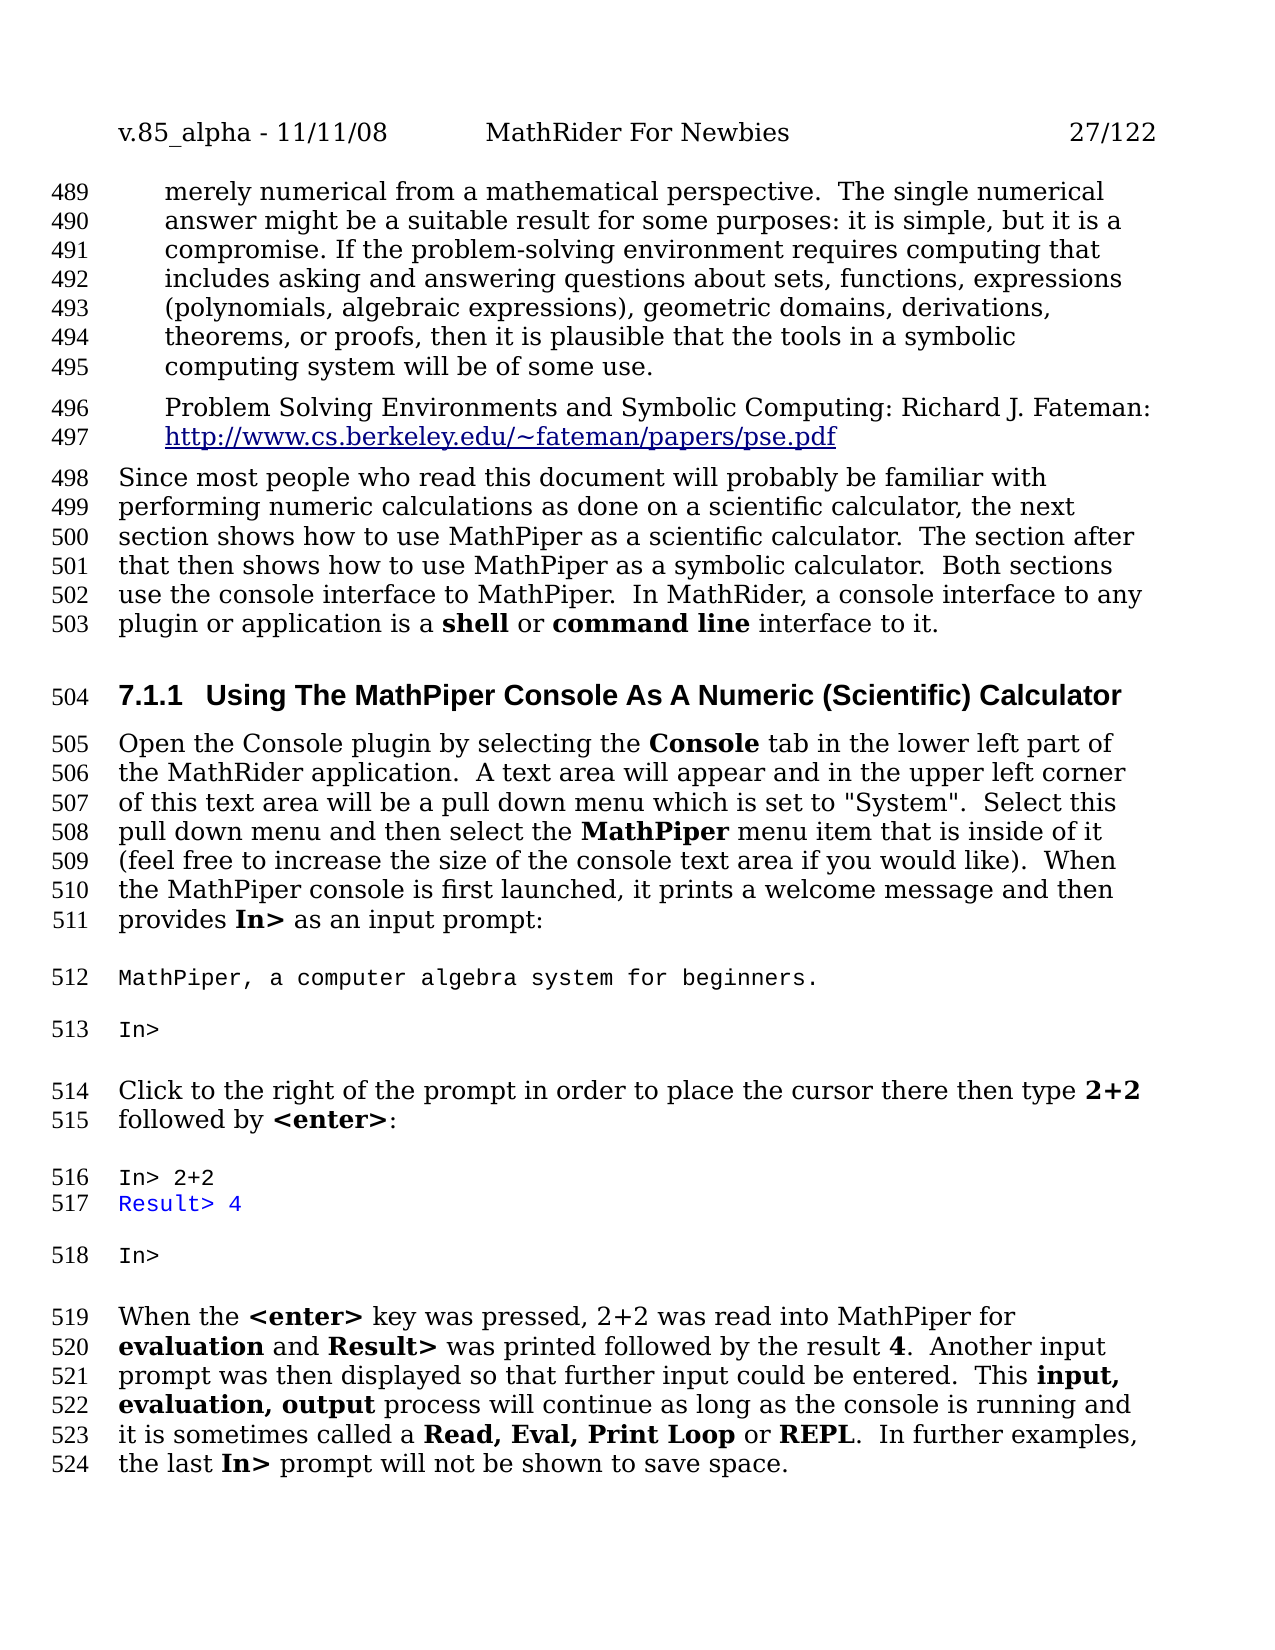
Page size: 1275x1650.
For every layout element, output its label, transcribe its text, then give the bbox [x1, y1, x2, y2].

text merely numerical from a mathematical perspective. The single numerical answer might be a suitable result for some purposes: it is simple, but it is a compromise. If the problem-solving environment requires computing that includes asking and answering questions about sets, functions, expressions (polynomials, algebraic expressions), geometric domains, derivations, theorems, or proofs, then it is plausible that the tools in a symbolic computing system will be of some use. [164, 177, 1157, 381]
text Click to the right of the prompt in order to place the cursor there then type 2+2 followed by <enter>: [118, 1076, 1157, 1134]
text Problem Solving Environments and Symbolic Computing: Richard J. Fateman: http://www.cs.berkeley.edu/~fateman/papers/pse.pdf [164, 393, 1157, 451]
text In> [118, 1244, 1157, 1270]
subtitle Using The MathPiper Console As A Numeric (Scientific) Calculator [118, 678, 1157, 711]
text In> [118, 1018, 1157, 1044]
text In> 2+2 [118, 1167, 1157, 1192]
text When the <enter> key was pressed, 2+2 was read into MathPiper for evaluation and Result> was printed followed by the result 4. Another input prompt was then displayed so that further input could be entered. This input, evaluation, output process will continue as long as the console is running and it is sometimes called a Read, Eval, Print Loop or REPL. In further examples, the last In> prompt will not be shown to save space. [118, 1302, 1157, 1478]
text Since most people who read this document will probably be familiar with performing numeric calculations as done on a scientific calculator, the next section shows how to use MathPiper as a scientific calculator. The section after that then shows how to use MathPiper as a symbolic calculator. Both sections use the console interface to MathPiper. In MathRider, a console interface to any plugin or application is a shell or command line interface to it. [118, 463, 1157, 639]
text Result> 4 [118, 1192, 1157, 1218]
text MathPiper, a computer algebra system for beginners. [118, 966, 1157, 992]
text Open the Console plugin by selecting the Console tab in the lower left part of the MathRider application. A text area will appear and in the upper left corner of this text area will be a pull down menu which is set to "System". Select this pull down menu and then select the MathPiper menu item that is inside of it (feel free to increase the size of the console text area if you would like). When the MathPiper console is first launched, it prints a welcome message and then provides In> as an input prompt: [118, 729, 1157, 934]
